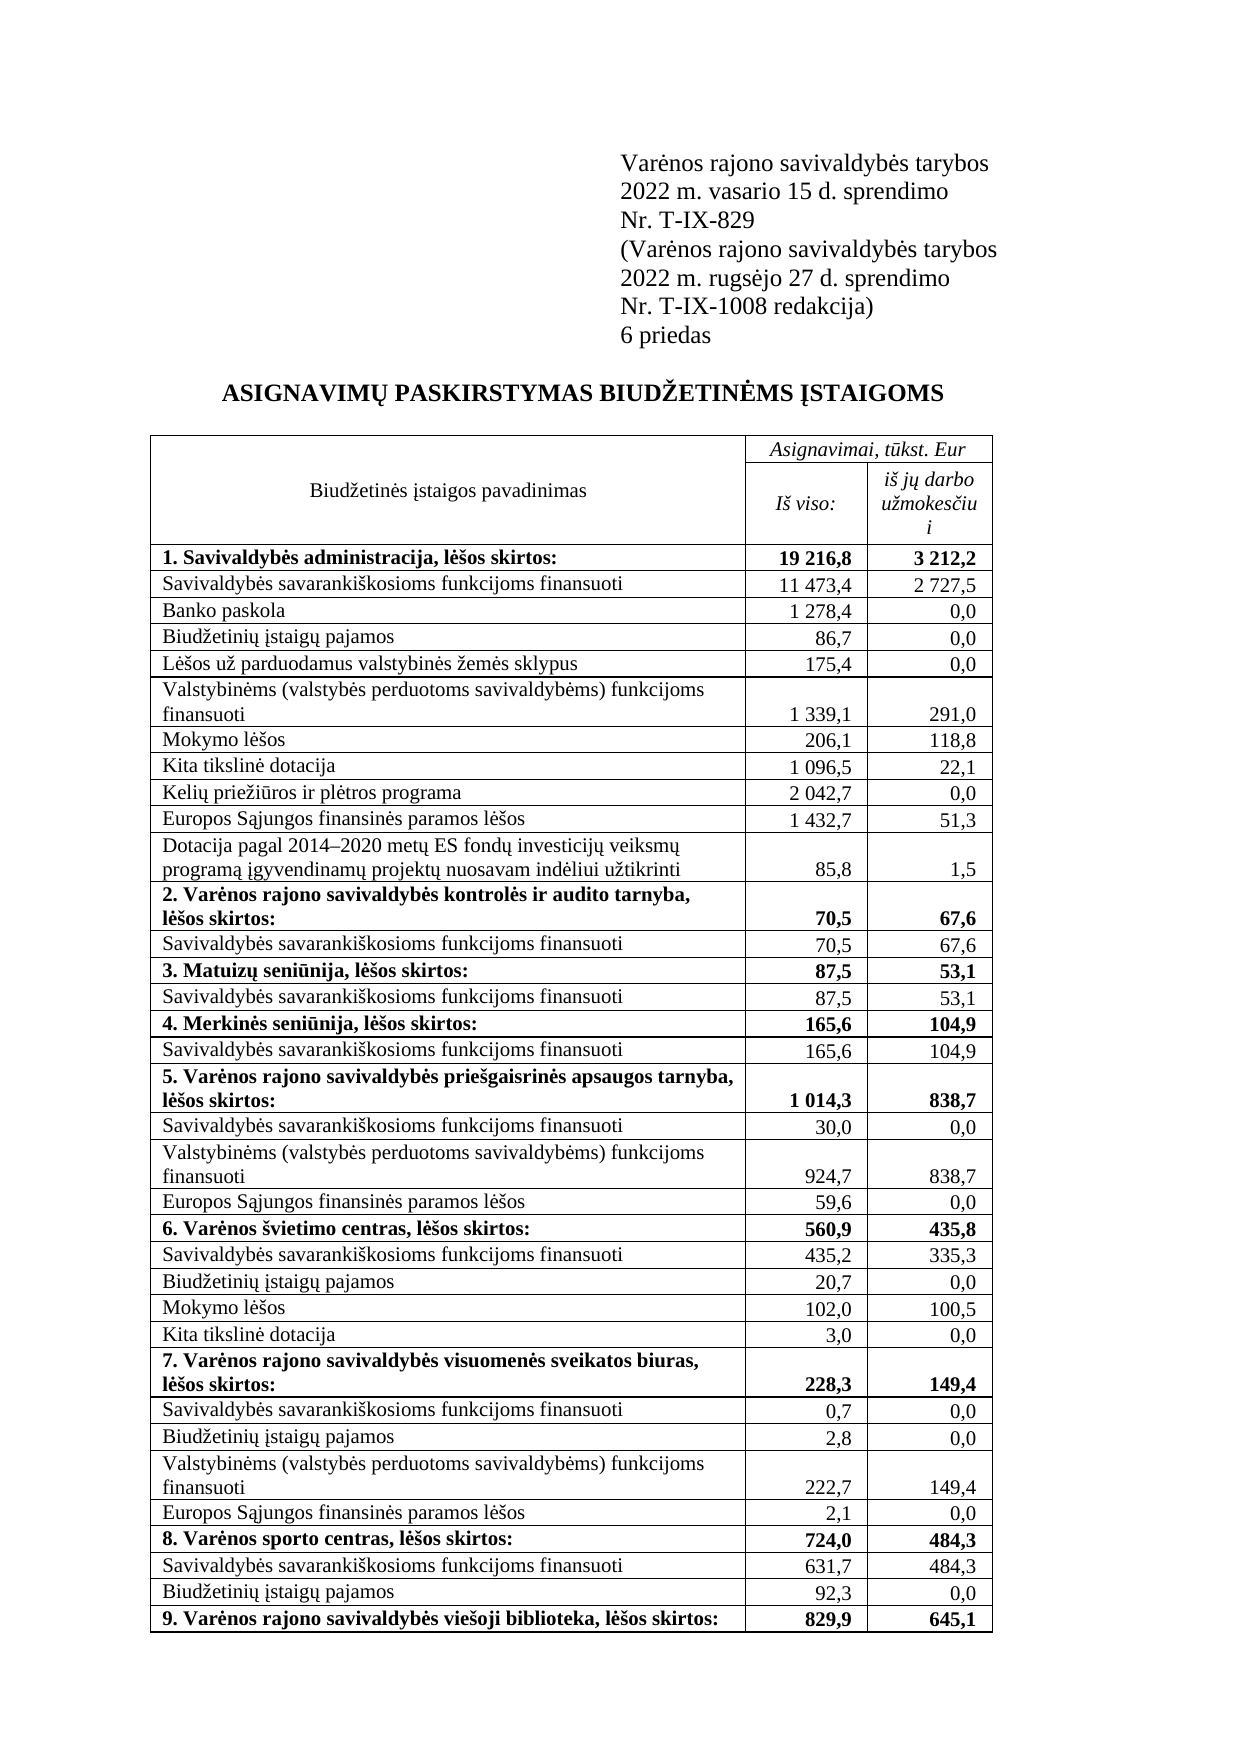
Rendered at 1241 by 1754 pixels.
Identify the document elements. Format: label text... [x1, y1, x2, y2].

table_cell 1 432,7 [746, 806, 867, 832]
table_cell [993, 1423, 1016, 1449]
table_cell Savivaldybės savarankiškosioms funkcijoms finansuoti [151, 571, 745, 597]
table_cell 829,9 [746, 1606, 867, 1631]
table_cell Biudžetinių įstaigų pajamos [151, 1424, 745, 1449]
table_cell 0,7 [746, 1398, 867, 1423]
table_cell 9. Varėnos rajono savivaldybės viešoji biblioteka, lėšos skirtos: [151, 1606, 745, 1631]
table_cell Mokymo lėšos [151, 727, 745, 752]
table_cell 228,3 [746, 1348, 867, 1396]
table_cell [993, 779, 1016, 805]
table_cell Savivaldybės savarankiškosioms funkcijoms finansuoti [151, 1398, 745, 1423]
table_cell Banko paskola [151, 598, 745, 623]
table_cell [993, 1214, 1016, 1241]
table_cell 6. Varėnos švietimo centras, lėšos skirtos: [151, 1215, 745, 1241]
table_cell 2 042,7 [746, 780, 867, 805]
table_cell 1 014,3 [746, 1064, 867, 1112]
table_cell iš jų darbo užmokesčiui [868, 463, 992, 543]
table_cell 484,3 [868, 1526, 992, 1552]
text Nr. T-IX-1008 redakcija) [620, 291, 1107, 320]
table_cell 838,7 [868, 1064, 992, 1112]
table_cell Savivaldybės savarankiškosioms funkcijoms finansuoti [151, 1553, 745, 1578]
table_cell Valstybinėms (valstybės perduotoms savivaldybėms) funkcijoms finansuoti [151, 1451, 745, 1499]
table_cell [993, 1010, 1016, 1036]
table_cell 1. Savivaldybės administracija, lėšos skirtos: [151, 545, 745, 570]
table_cell 70,5 [746, 931, 867, 957]
table_cell [993, 570, 1016, 597]
table_cell 0,0 [868, 1189, 992, 1214]
table_cell 5. Varėnos rajono savivaldybės priešgaisrinės apsaugos tarnyba, lėšos skirtos: [151, 1064, 745, 1112]
text Nr. T-IX-829 [620, 205, 1107, 234]
table_cell 165,6 [746, 1011, 867, 1036]
table_cell 53,1 [868, 958, 992, 983]
table_cell 165,6 [746, 1038, 867, 1063]
table_cell [993, 1552, 1016, 1578]
table_cell 435,2 [746, 1242, 867, 1267]
table_cell 104,9 [868, 1038, 992, 1063]
table_cell Iš viso: [746, 463, 867, 543]
table_cell 435,8 [868, 1215, 992, 1241]
table_cell 0,0 [868, 1579, 992, 1605]
table_cell 0,0 [868, 1113, 992, 1139]
table_cell Valstybinėms (valstybės perduotoms savivaldybėms) funkcijoms finansuoti [151, 1140, 745, 1188]
table_cell 0,0 [868, 1424, 992, 1449]
table_cell 87,5 [746, 958, 867, 983]
table_cell 2,8 [746, 1424, 867, 1449]
table_cell 560,9 [746, 1215, 867, 1241]
table_cell [993, 490, 1016, 517]
table_cell [993, 1578, 1016, 1605]
table_cell Kelių priežiūros ir plėtros programa [151, 780, 745, 805]
table_cell 19 216,8 [746, 545, 867, 570]
table_cell Lėšos už parduodamus valstybinės žemės sklypus [151, 651, 745, 676]
table_cell 2 727,5 [868, 571, 992, 597]
table_cell 87,5 [746, 984, 867, 1010]
table_cell 51,3 [868, 806, 992, 832]
table_cell 102,0 [746, 1295, 867, 1321]
table_cell 724,0 [746, 1526, 867, 1552]
table_cell 53,1 [868, 984, 992, 1010]
table_cell [993, 623, 1016, 650]
table_cell [993, 752, 1016, 779]
table_cell Savivaldybės savarankiškosioms funkcijoms finansuoti [151, 1242, 745, 1267]
table_cell [993, 544, 1016, 570]
table_cell [993, 676, 1016, 726]
table_cell 2,1 [746, 1500, 867, 1525]
table_cell [993, 1188, 1016, 1214]
table_cell Europos Sąjungos finansinės paramos lėšos [151, 1189, 745, 1214]
text (Varėnos rajono savivaldybės tarybos [620, 234, 1107, 263]
table_cell [993, 1294, 1016, 1321]
table_cell 30,0 [746, 1113, 867, 1139]
table_cell 70,5 [746, 882, 867, 930]
table_cell 22,1 [868, 753, 992, 779]
table_cell [993, 1605, 1016, 1631]
table_cell 206,1 [746, 727, 867, 752]
table_cell 1 096,5 [746, 753, 867, 779]
table_cell Biudžetinių įstaigų pajamos [151, 1269, 745, 1294]
table_cell 0,0 [868, 1269, 992, 1294]
table_header [993, 435, 1016, 462]
table_cell [993, 1499, 1016, 1525]
table_cell 2. Varėnos rajono savivaldybės kontrolės ir audito tarnyba, lėšos skirtos: [151, 882, 745, 930]
table_cell [993, 983, 1016, 1010]
table_cell [993, 1450, 1016, 1499]
table_cell Europos Sąjungos finansinės paramos lėšos [151, 806, 745, 832]
table_cell 118,8 [868, 727, 992, 752]
table_cell Europos Sąjungos finansinės paramos lėšos [151, 1500, 745, 1525]
table_cell [993, 957, 1016, 983]
table_cell 1,5 [868, 833, 992, 881]
text 6 priedas [620, 320, 1107, 349]
table_cell 0,0 [868, 1322, 992, 1347]
table_cell 484,3 [868, 1553, 992, 1578]
table_cell Savivaldybės savarankiškosioms funkcijoms finansuoti [151, 1113, 745, 1139]
table_cell [993, 1347, 1016, 1396]
table_cell Biudžetinių įstaigų pajamos [151, 1579, 745, 1605]
table_cell Valstybinėms (valstybės perduotoms savivaldybėms) funkcijoms finansuoti [151, 678, 745, 726]
table_cell 3,0 [746, 1322, 867, 1347]
table_cell 149,4 [868, 1348, 992, 1396]
table_cell [993, 1036, 1016, 1063]
table_cell [993, 597, 1016, 623]
table_cell [993, 805, 1016, 832]
text 2022 m. rugsėjo 27 d. sprendimo [620, 263, 1107, 291]
table_cell 0,0 [868, 598, 992, 623]
table_cell Mokymo lėšos [151, 1295, 745, 1321]
table_cell [993, 517, 1016, 543]
table_cell [993, 1268, 1016, 1294]
table_cell 149,4 [868, 1451, 992, 1499]
table_cell Dotacija pagal 2014–2020 metų ES fondų investicijų veiksmų programą įgyvendinamų projektų nuosavam indėliui užtikrinti [151, 833, 745, 881]
text ASIGNAVIMŲ PASKIRSTYMAS BIUDŽETINĖMS ĮSTAIGOMS [59, 378, 1107, 406]
table_cell [993, 1396, 1016, 1423]
table_cell 104,9 [868, 1011, 992, 1036]
table_cell 291,0 [868, 678, 992, 726]
table_cell [993, 462, 1016, 490]
table_cell 20,7 [746, 1269, 867, 1294]
table_cell 335,3 [868, 1242, 992, 1267]
table_cell 645,1 [868, 1606, 992, 1631]
table_cell [993, 881, 1016, 930]
table_cell [993, 1321, 1016, 1347]
table_cell 175,4 [746, 651, 867, 676]
table_cell 86,7 [746, 624, 867, 650]
table_cell 631,7 [746, 1553, 867, 1578]
table_cell 11 473,4 [746, 571, 867, 597]
table_cell 0,0 [868, 780, 992, 805]
table_cell 924,7 [746, 1140, 867, 1188]
table_cell 0,0 [868, 651, 992, 676]
table_cell 85,8 [746, 833, 867, 881]
text Varėnos rajono savivaldybės tarybos [620, 148, 1107, 176]
table_cell 7. Varėnos rajono savivaldybės visuomenės sveikatos biuras, lėšos skirtos: [151, 1348, 745, 1396]
table_cell 838,7 [868, 1140, 992, 1188]
table_cell 3 212,2 [868, 545, 992, 570]
table_cell 4. Merkinės seniūnija, lėšos skirtos: [151, 1011, 745, 1036]
table_cell 1 278,4 [746, 598, 867, 623]
table_cell [993, 1139, 1016, 1188]
text 2022 m. vasario 15 d. sprendimo [620, 176, 1107, 205]
table_cell [993, 930, 1016, 957]
table_cell [993, 650, 1016, 676]
table_cell 0,0 [868, 624, 992, 650]
table_header Asignavimai, tūkst. Eur [746, 436, 992, 462]
table_cell Savivaldybės savarankiškosioms funkcijoms finansuoti [151, 984, 745, 1010]
table_cell 92,3 [746, 1579, 867, 1605]
table_cell 67,6 [868, 931, 992, 957]
table_cell 8. Varėnos sporto centras, lėšos skirtos: [151, 1526, 745, 1552]
table_cell 3. Matuizų seniūnija, lėšos skirtos: [151, 958, 745, 983]
table_cell Biudžetinių įstaigų pajamos [151, 624, 745, 650]
table_cell Savivaldybės savarankiškosioms funkcijoms finansuoti [151, 1038, 745, 1063]
table_cell 100,5 [868, 1295, 992, 1321]
table_cell 67,6 [868, 882, 992, 930]
table_cell Kita tikslinė dotacija [151, 1322, 745, 1347]
table_cell Savivaldybės savarankiškosioms funkcijoms finansuoti [151, 931, 745, 957]
table_cell [993, 1525, 1016, 1552]
table_cell 0,0 [868, 1500, 992, 1525]
table_header Biudžetinės įstaigos pavadinimas [151, 436, 745, 543]
table_cell 222,7 [746, 1451, 867, 1499]
table_cell [993, 1241, 1016, 1267]
table_cell [993, 1112, 1016, 1139]
table_cell 59,6 [746, 1189, 867, 1214]
table_cell [993, 726, 1016, 752]
table_cell 1 339,1 [746, 678, 867, 726]
table_cell [993, 1063, 1016, 1112]
table_cell [993, 832, 1016, 881]
table_cell Kita tikslinė dotacija [151, 753, 745, 779]
table_cell 0,0 [868, 1398, 992, 1423]
